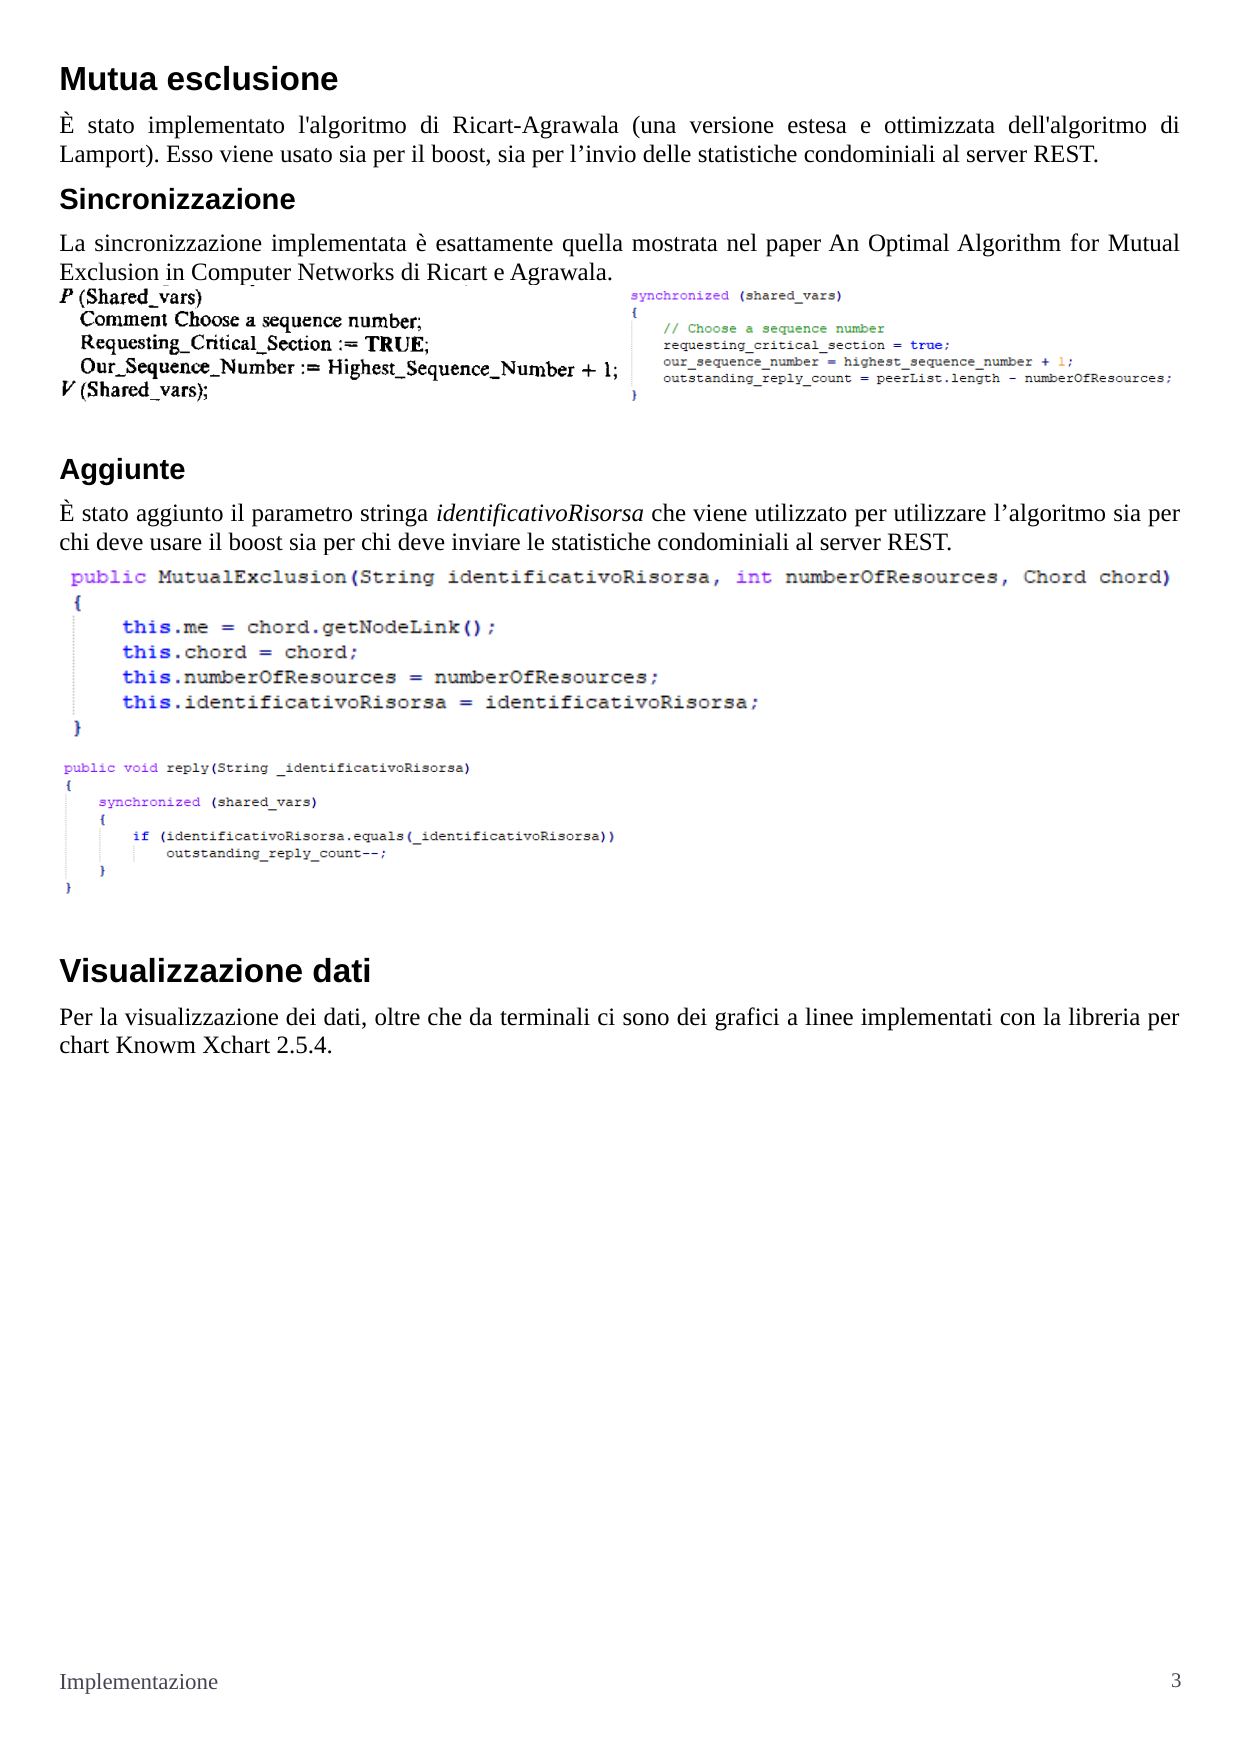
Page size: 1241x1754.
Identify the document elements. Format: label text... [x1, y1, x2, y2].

subtitle Aggiunte [59, 452, 1181, 486]
text È stato aggiunto il parametro stringa identificativoRisorsa che viene utilizzato per utilizzare l’algoritmo sia per chi deve usare il boost sia per chi deve inviare le statistiche condominiali al server REST. [59, 498, 1181, 555]
subtitle Sincronizzazione [59, 182, 1181, 216]
text È stato implementato l'algoritmo di Ricart-Agrawala (una versione estesa e ottimizzata dell'algoritmo di Lamport). Esso viene usato sia per il boost, sia per l’invio delle statistiche condominiali al server REST. [59, 110, 1181, 167]
table_header [620, 409, 1181, 437]
table_cell [620, 757, 1181, 901]
subtitle Mutua esclusione [59, 59, 1181, 97]
subtitle Visualizzazione dati [59, 951, 1181, 989]
picture [59, 555, 1182, 901]
text La sincronizzazione implementata è esattamente quella mostrata nel paper An Optimal Algorithm for Mutual Exclusion in Computer Networks di Ricart e Agrawala. [59, 228, 1181, 285]
picture [58, 285, 1182, 409]
table_header [59, 403, 620, 437]
text Per la visualizzazione dei dati, oltre che da terminali ci sono dei grafici a linee implementati con la libreria per chart Knowm Xchart 2.5.4. [59, 1002, 1181, 1059]
